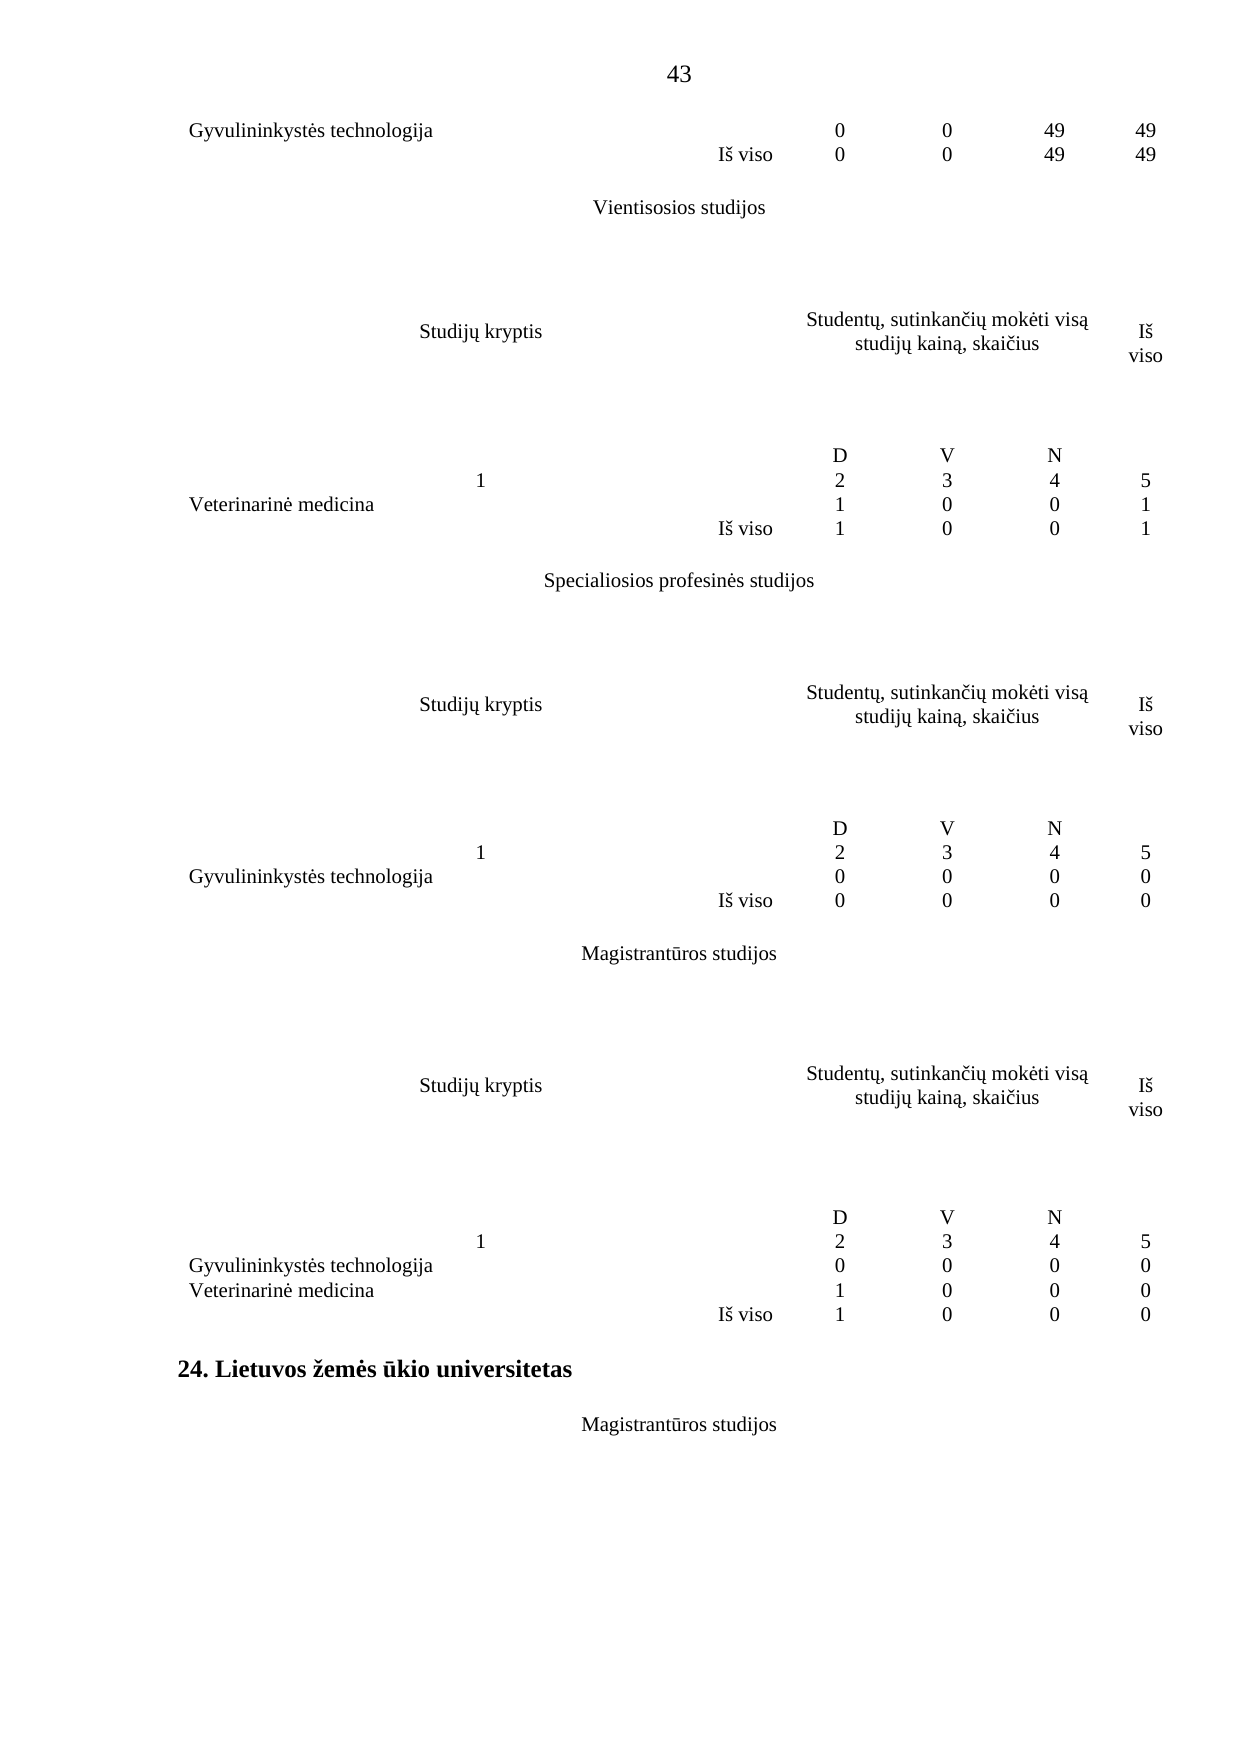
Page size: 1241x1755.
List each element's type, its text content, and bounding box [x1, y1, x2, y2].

table_cell 0 [1110, 864, 1181, 888]
table_cell 49 [1110, 118, 1181, 142]
table_cell 0 [999, 888, 1110, 912]
table_cell 1 [177, 1229, 784, 1253]
table_cell [177, 816, 784, 840]
table_cell 0 [895, 888, 999, 912]
table_cell Studijų kryptis [177, 965, 784, 1205]
table_cell V [895, 816, 999, 840]
table_cell 2 [784, 1229, 895, 1253]
table_cell Studentų, sutinkančių mokėti visą studijų kainą, skaičius [784, 965, 1110, 1205]
table_cell 0 [784, 118, 895, 142]
table_cell 1 [784, 1278, 895, 1302]
table_cell 0 [895, 492, 999, 516]
table_cell Gyvulininkystės technologija [177, 118, 784, 142]
table_cell 0 [784, 142, 895, 166]
table_cell 2 [784, 468, 895, 492]
table_cell D [784, 816, 895, 840]
table_header Vientisosios studijos [177, 195, 1181, 219]
table_cell Iš viso [177, 516, 784, 540]
table_cell 0 [895, 1302, 999, 1326]
table_cell 1 [1110, 492, 1181, 516]
table_cell 0 [1110, 1278, 1181, 1302]
table_cell 0 [1110, 1302, 1181, 1326]
table_cell 4 [999, 468, 1110, 492]
table_cell N [999, 444, 1110, 467]
table_cell 0 [999, 864, 1110, 888]
table_cell 1 [784, 1302, 895, 1326]
text 24. Lietuvos žemės ūkio universitetas [177, 1354, 1181, 1383]
table_cell D [784, 1205, 895, 1229]
table_cell 1 [177, 840, 784, 864]
table_cell 0 [895, 142, 998, 166]
table_cell N [999, 816, 1110, 840]
table_cell 1 [784, 516, 895, 540]
table_cell 5 [1110, 1229, 1181, 1253]
table_cell V [895, 1205, 999, 1229]
table_cell 2 [784, 840, 895, 864]
table_cell 0 [784, 1254, 895, 1277]
table_cell 0 [895, 118, 998, 142]
table_cell 4 [999, 840, 1110, 864]
table_cell Iš viso [177, 142, 784, 166]
table_cell 5 [1110, 840, 1181, 864]
table_cell Studijų kryptis [177, 593, 784, 816]
table_cell [177, 1205, 784, 1229]
table_cell 3 [895, 468, 999, 492]
table_cell 3 [895, 1229, 999, 1253]
table_cell Studijų kryptis [177, 219, 784, 443]
table_cell 1 [784, 492, 895, 516]
table_cell 0 [895, 864, 999, 888]
table_cell 0 [999, 1254, 1110, 1277]
table_header Magistrantūros studijos [177, 941, 1181, 965]
table_cell 0 [1110, 1254, 1181, 1277]
table_cell Iš viso [1110, 965, 1181, 1229]
table_cell 49 [999, 118, 1110, 142]
table_cell V [895, 444, 999, 467]
table_cell 0 [895, 516, 999, 540]
table_cell Iš viso [177, 1302, 784, 1326]
table_cell 0 [784, 864, 895, 888]
table_cell Studentų, sutinkančių mokėti visą studijų kainą, skaičius [784, 219, 1110, 443]
table_cell N [999, 1205, 1110, 1229]
table_cell D [784, 444, 895, 467]
table_cell 49 [999, 142, 1110, 166]
table_cell Gyvulininkystės technologija [177, 1254, 784, 1277]
table_cell 0 [999, 492, 1110, 516]
table_cell 49 [1110, 142, 1181, 166]
table_cell 0 [895, 1254, 999, 1277]
table_header Magistrantūros studijos [177, 1412, 1181, 1436]
table_cell 0 [1110, 888, 1181, 912]
table_cell Iš viso [1110, 593, 1181, 840]
table_cell Studentų, sutinkančių mokėti visą studijų kainą, skaičius [784, 593, 1110, 816]
table_cell 1 [1110, 516, 1181, 540]
table_cell Gyvulininkystės technologija [177, 864, 784, 888]
table_cell [177, 444, 784, 467]
table_cell 0 [999, 1278, 1110, 1302]
table_cell 1 [177, 468, 784, 492]
table_cell 3 [895, 840, 999, 864]
table_cell 4 [999, 1229, 1110, 1253]
table_cell 0 [895, 1278, 999, 1302]
table_cell 0 [999, 516, 1110, 540]
table_cell 5 [1110, 468, 1181, 492]
table_cell Veterinarinė medicina [177, 492, 784, 516]
table_cell Iš viso [177, 888, 784, 912]
table_cell 0 [784, 888, 895, 912]
table_cell Veterinarinė medicina [177, 1278, 784, 1302]
table_header Specialiosios profesinės studijos [177, 569, 1181, 592]
table_cell Iš viso [1110, 219, 1181, 467]
table_cell 0 [999, 1302, 1110, 1326]
